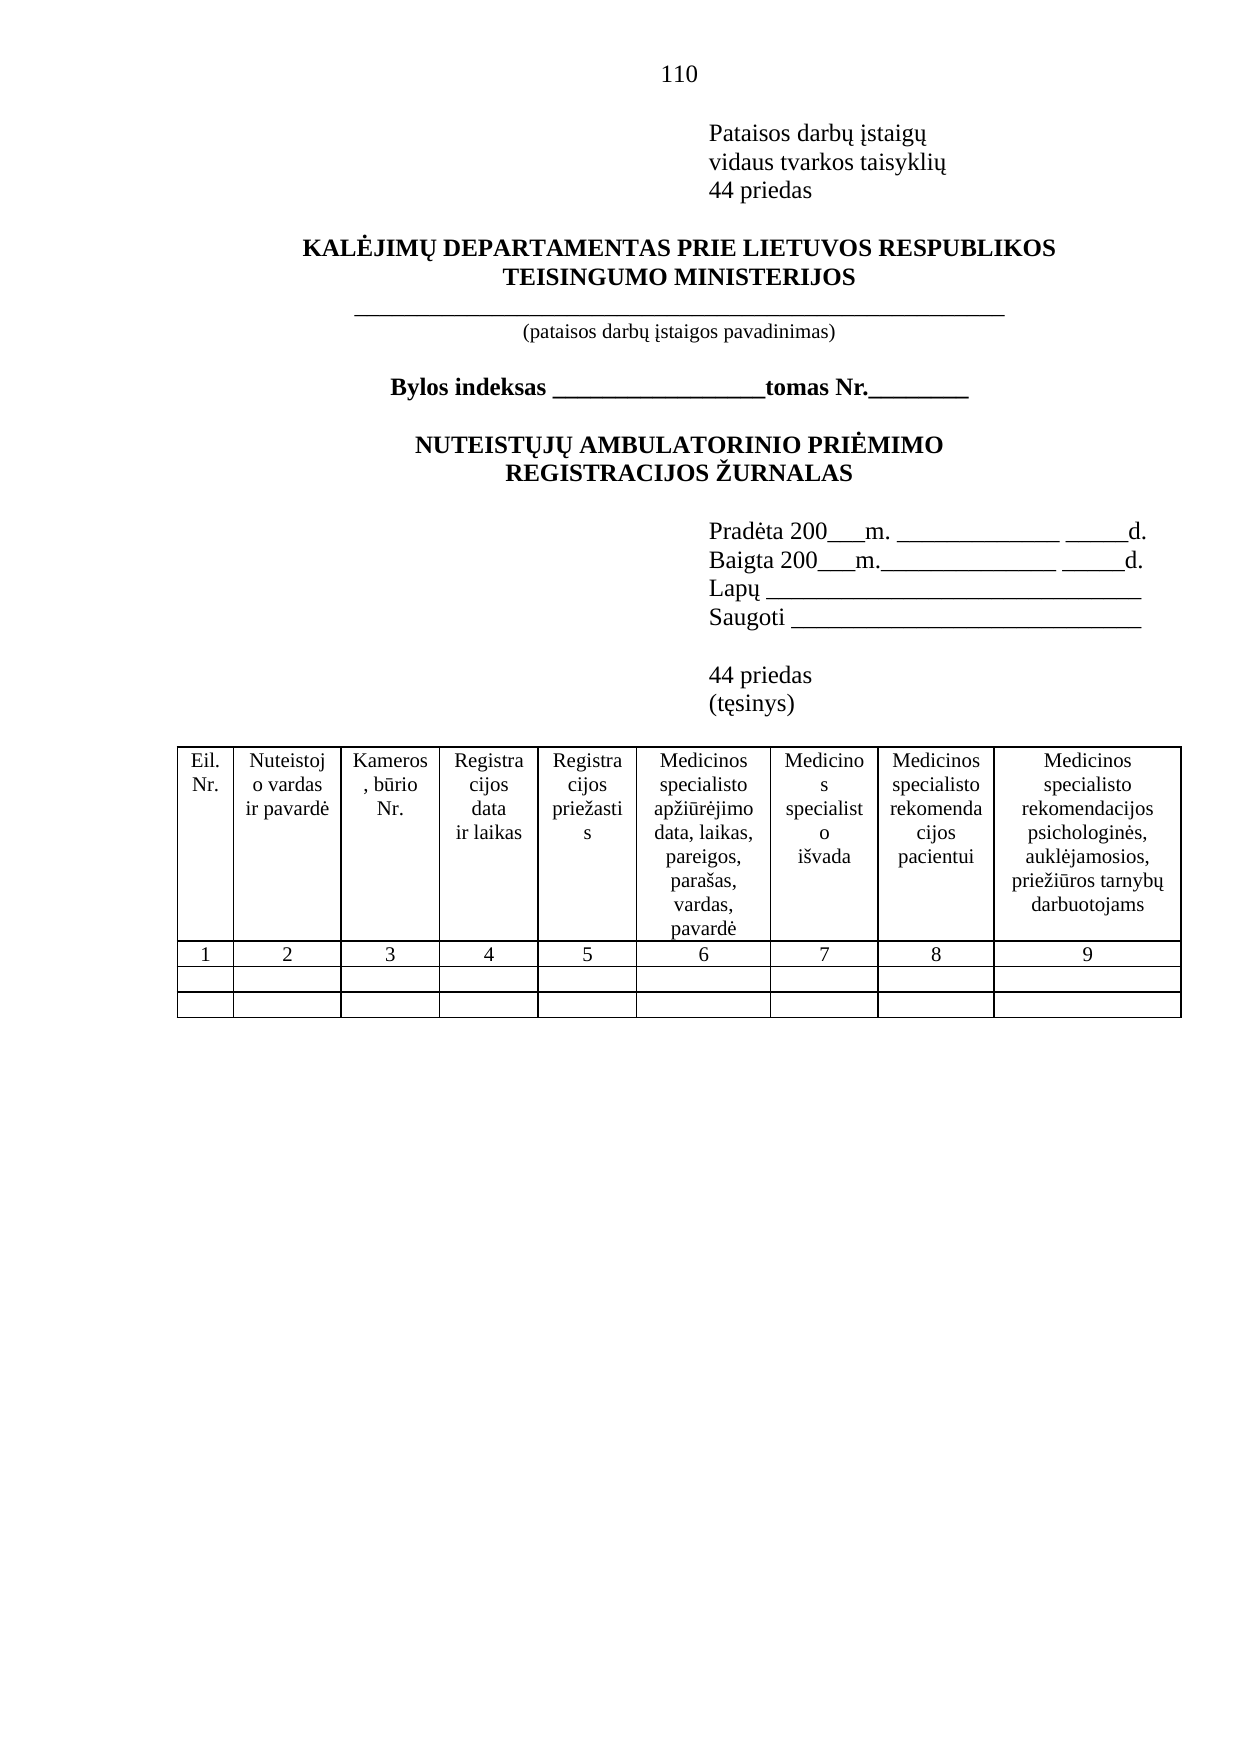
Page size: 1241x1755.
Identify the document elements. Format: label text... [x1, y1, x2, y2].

table_cell 7 [771, 942, 877, 966]
table_cell [637, 967, 770, 991]
table_cell [342, 967, 439, 991]
table_header Registracijos priežastis [539, 748, 636, 940]
table_cell [234, 993, 340, 1017]
table_cell [342, 993, 439, 1017]
text NUTEISTŲJŲ AMBULATORINIO PRIĖMIMO [177, 430, 1181, 458]
text Baigta 200___m.______________ _____d. [177, 545, 1181, 573]
table_header Medicinos specialisto apžiūrėjimo data, laikas, pareigos, parašas, vardas, pavardė [637, 748, 770, 940]
table_cell 1 [178, 942, 233, 966]
table_cell 5 [539, 942, 636, 966]
text ____________________________________________________ [177, 291, 1181, 319]
table_cell [178, 967, 233, 991]
table_cell [178, 993, 233, 1017]
table_cell [637, 993, 770, 1017]
table_header Medicinos specialisto išvada [771, 748, 877, 940]
text (pataisos darbų įstaigos pavadinimas) [177, 319, 1181, 343]
table_header Eil. Nr. [178, 748, 233, 940]
table_cell 9 [995, 942, 1180, 966]
table_header Kameros, būrio Nr. [342, 748, 439, 940]
table_cell [539, 993, 636, 1017]
text (tęsinys) [177, 688, 1181, 717]
text REGISTRACIJOS ŽURNALAS [177, 458, 1181, 487]
table_cell 8 [879, 942, 993, 966]
table_cell [539, 967, 636, 991]
text Saugoti ____________________________ [177, 602, 1181, 631]
text 44 priedas [177, 660, 1181, 688]
table_cell [879, 993, 993, 1017]
table_cell 6 [637, 942, 770, 966]
table_header Medicinos specialisto rekomendacijos pacientui [879, 748, 993, 940]
table_cell [440, 993, 537, 1017]
table_header Medicinos specialisto rekomendacijos psichologinės, auklėjamosios, priežiūros tarnybų darbuotojams [995, 748, 1180, 940]
table_header Nuteistojo vardas ir pavardė [234, 748, 340, 940]
table_cell [234, 967, 340, 991]
text Pataisos darbų įstaigų [709, 118, 1181, 147]
table_cell [771, 967, 877, 991]
table_cell [771, 993, 877, 1017]
text Bylos indeksas _________________tomas Nr.________ [177, 372, 1181, 401]
table_cell [995, 967, 1180, 991]
text Lapų ______________________________ [177, 573, 1181, 602]
table_cell 2 [234, 942, 340, 966]
table_cell [440, 967, 537, 991]
table_cell 4 [440, 942, 537, 966]
text TEISINGUMO MINISTERIJOS [177, 262, 1181, 291]
table_cell 3 [342, 942, 439, 966]
text 44 priedas [177, 176, 1181, 204]
table_header Registracijos data ir laikas [440, 748, 537, 940]
text KALĖJIMŲ DEPARTAMENTAS PRIE LIETUVOS RESPUBLIKOS [177, 233, 1181, 262]
table_cell [995, 993, 1180, 1017]
table_cell [879, 967, 993, 991]
text Pradėta 200___m. _____________ _____d. [177, 516, 1181, 545]
text vidaus tvarkos taisyklių [177, 147, 1181, 176]
